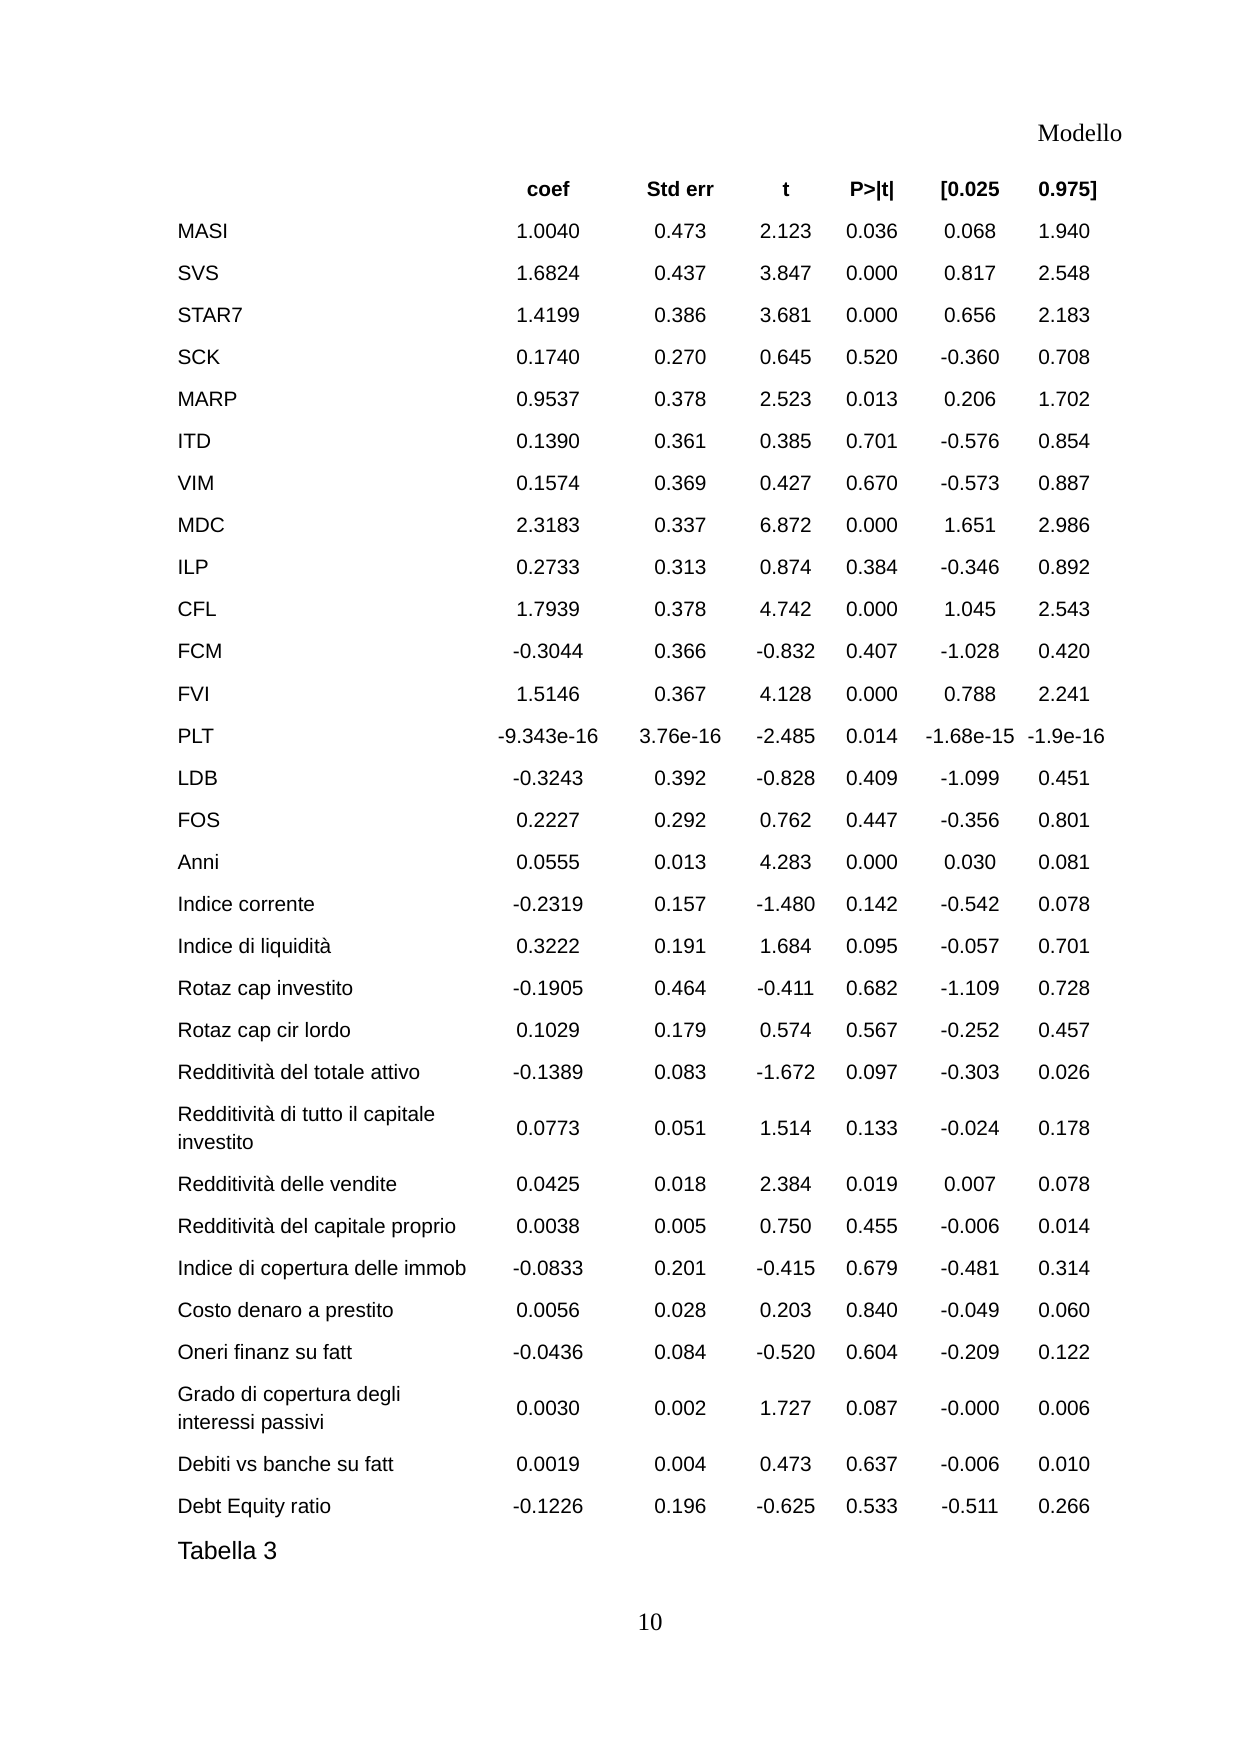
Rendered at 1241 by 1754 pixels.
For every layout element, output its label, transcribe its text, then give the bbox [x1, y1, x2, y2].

table_cell 0.457 [1027, 1018, 1123, 1060]
table_cell 1.702 [1027, 387, 1123, 429]
table_cell ILP [177, 555, 476, 597]
table_cell 0.000 [831, 597, 913, 639]
table_cell 1.045 [913, 597, 1027, 639]
table_cell 0.750 [740, 1214, 831, 1256]
table_cell 0.270 [620, 345, 740, 387]
table_cell 0.420 [1027, 639, 1123, 681]
table_cell 0.006 [1027, 1382, 1123, 1452]
table_cell 0.0555 [476, 850, 620, 892]
table_cell -1.028 [913, 639, 1027, 681]
table_cell 0.028 [620, 1298, 740, 1340]
table_cell Rotaz cap investito [177, 976, 476, 1018]
table_cell VIM [177, 471, 476, 513]
table_cell -1.672 [740, 1060, 831, 1102]
table_cell -0.209 [913, 1340, 1027, 1382]
table_cell 0.574 [740, 1018, 831, 1060]
table_cell -0.520 [740, 1340, 831, 1382]
table_cell 0.567 [831, 1018, 913, 1060]
table_cell 0.014 [1027, 1214, 1123, 1256]
table_cell 0.002 [620, 1382, 740, 1452]
table_cell 0.000 [831, 513, 913, 555]
table_cell -0.000 [913, 1382, 1027, 1452]
table_cell 0.427 [740, 471, 831, 513]
table_cell -1.480 [740, 892, 831, 934]
text Tabella 3 [177, 1536, 1122, 1565]
table_cell -0.006 [913, 1214, 1027, 1256]
table_cell 0.0773 [476, 1102, 620, 1172]
table_cell 6.872 [740, 513, 831, 555]
table_cell 1.651 [913, 513, 1027, 555]
table_cell 0.266 [1027, 1494, 1123, 1536]
table_cell 0.019 [831, 1172, 913, 1214]
table_cell 0.095 [831, 934, 913, 976]
table_cell 1.5146 [476, 681, 620, 723]
table_cell -0.360 [913, 345, 1027, 387]
table_cell 0.520 [831, 345, 913, 387]
table_header P>|t| [831, 176, 913, 218]
table_cell 4.128 [740, 681, 831, 723]
table_cell 0.378 [620, 597, 740, 639]
table_header [177, 176, 476, 218]
table_cell Rotaz cap cir lordo [177, 1018, 476, 1060]
table_cell LDB [177, 766, 476, 808]
table_cell 0.1029 [476, 1018, 620, 1060]
table_cell -0.006 [913, 1452, 1027, 1494]
table_cell 0.087 [831, 1382, 913, 1452]
table_cell -0.356 [913, 808, 1027, 850]
table_cell 2.523 [740, 387, 831, 429]
table_cell 0.014 [831, 724, 913, 766]
table_cell 0.337 [620, 513, 740, 555]
table_cell 0.081 [1027, 850, 1123, 892]
table_cell 0.083 [620, 1060, 740, 1102]
table_cell 0.179 [620, 1018, 740, 1060]
table_cell 0.206 [913, 387, 1027, 429]
table_cell CFL [177, 597, 476, 639]
table_cell Indice corrente [177, 892, 476, 934]
table_cell 2.384 [740, 1172, 831, 1214]
table_cell 0.679 [831, 1256, 913, 1298]
table_cell -0.573 [913, 471, 1027, 513]
table_cell -0.411 [740, 976, 831, 1018]
table_cell 4.283 [740, 850, 831, 892]
table_cell -0.057 [913, 934, 1027, 976]
table_cell 0.010 [1027, 1452, 1123, 1494]
table_cell Indice di copertura delle immob [177, 1256, 476, 1298]
table_cell Debiti vs banche su fatt [177, 1452, 476, 1494]
table_cell 0.0056 [476, 1298, 620, 1340]
table_header 0.975] [1027, 176, 1123, 218]
table_cell 0.656 [913, 303, 1027, 345]
table_cell PLT [177, 724, 476, 766]
table_cell 0.9537 [476, 387, 620, 429]
table_cell 0.051 [620, 1102, 740, 1172]
table_cell -0.832 [740, 639, 831, 681]
table_cell 2.986 [1027, 513, 1123, 555]
table_cell -0.1389 [476, 1060, 620, 1102]
table_cell 0.533 [831, 1494, 913, 1536]
table_cell 0.013 [831, 387, 913, 429]
table_cell 0.464 [620, 976, 740, 1018]
table_cell 0.2227 [476, 808, 620, 850]
table_cell 0.000 [831, 303, 913, 345]
table_cell 0.762 [740, 808, 831, 850]
table_cell Debt Equity ratio [177, 1494, 476, 1536]
table_cell Redditività del totale attivo [177, 1060, 476, 1102]
table_cell 0.682 [831, 976, 913, 1018]
table_cell 0.000 [831, 850, 913, 892]
table_cell FVI [177, 681, 476, 723]
table_cell Indice di liquidità [177, 934, 476, 976]
table_cell 0.728 [1027, 976, 1123, 1018]
table_cell 0.018 [620, 1172, 740, 1214]
table_cell 0.1390 [476, 429, 620, 471]
table_cell FCM [177, 639, 476, 681]
table_cell 0.013 [620, 850, 740, 892]
table_cell 0.367 [620, 681, 740, 723]
table_cell 0.036 [831, 219, 913, 261]
table_cell 0.142 [831, 892, 913, 934]
table_cell 0.854 [1027, 429, 1123, 471]
table_cell 4.742 [740, 597, 831, 639]
table_cell 0.604 [831, 1340, 913, 1382]
table_cell 0.455 [831, 1214, 913, 1256]
table_cell 0.637 [831, 1452, 913, 1494]
table_header Std err [620, 176, 740, 218]
table_cell 0.314 [1027, 1256, 1123, 1298]
table_cell 0.361 [620, 429, 740, 471]
table_cell 2.3183 [476, 513, 620, 555]
table_cell 0.000 [831, 261, 913, 303]
table_cell -1.9e-16 [1027, 724, 1123, 766]
table_cell 2.548 [1027, 261, 1123, 303]
table_cell 3.681 [740, 303, 831, 345]
table_cell -0.3243 [476, 766, 620, 808]
table_header coef [476, 176, 620, 218]
table_cell 3.847 [740, 261, 831, 303]
table_cell 0.392 [620, 766, 740, 808]
table_cell -0.828 [740, 766, 831, 808]
table_cell 0.386 [620, 303, 740, 345]
table_cell 0.097 [831, 1060, 913, 1102]
table_cell 0.078 [1027, 892, 1123, 934]
table_cell SCK [177, 345, 476, 387]
table_cell 1.0040 [476, 219, 620, 261]
table_cell -0.346 [913, 555, 1027, 597]
table_cell 2.183 [1027, 303, 1123, 345]
table_cell 0.366 [620, 639, 740, 681]
table_cell Costo denaro a prestito [177, 1298, 476, 1340]
table_cell -2.485 [740, 724, 831, 766]
table_cell 0.292 [620, 808, 740, 850]
table_cell -1.109 [913, 976, 1027, 1018]
table_cell 0.196 [620, 1494, 740, 1536]
table_cell 0.007 [913, 1172, 1027, 1214]
table_cell -0.1905 [476, 976, 620, 1018]
table_cell Redditività delle vendite [177, 1172, 476, 1214]
table_cell 3.76e-16 [620, 724, 740, 766]
table_cell -0.303 [913, 1060, 1027, 1102]
table_cell 0.817 [913, 261, 1027, 303]
table_cell ITD [177, 429, 476, 471]
table_cell 0.133 [831, 1102, 913, 1172]
table_cell 0.0030 [476, 1382, 620, 1452]
table_header t [740, 176, 831, 218]
table_cell 0.840 [831, 1298, 913, 1340]
table_cell 0.892 [1027, 555, 1123, 597]
table_cell 0.1740 [476, 345, 620, 387]
table_cell 0.004 [620, 1452, 740, 1494]
table_cell 0.409 [831, 766, 913, 808]
table_cell 0.437 [620, 261, 740, 303]
table_cell -0.0833 [476, 1256, 620, 1298]
table_cell 1.514 [740, 1102, 831, 1172]
table_cell -0.0436 [476, 1340, 620, 1382]
table_cell FOS [177, 808, 476, 850]
table_cell 0.887 [1027, 471, 1123, 513]
table_cell 0.385 [740, 429, 831, 471]
table_cell 0.0019 [476, 1452, 620, 1494]
table_cell 0.451 [1027, 766, 1123, 808]
table_cell MASI [177, 219, 476, 261]
table_cell SVS [177, 261, 476, 303]
table_cell 0.708 [1027, 345, 1123, 387]
table_cell 0.060 [1027, 1298, 1123, 1340]
table_cell -0.1226 [476, 1494, 620, 1536]
table_cell 0.030 [913, 850, 1027, 892]
table_cell 2.241 [1027, 681, 1123, 723]
table_cell 0.3222 [476, 934, 620, 976]
table_cell 0.0425 [476, 1172, 620, 1214]
table_cell 0.313 [620, 555, 740, 597]
table_cell 0.473 [740, 1452, 831, 1494]
table_cell -0.511 [913, 1494, 1027, 1536]
table_cell 1.684 [740, 934, 831, 976]
table_cell 0.005 [620, 1214, 740, 1256]
table_cell 0.191 [620, 934, 740, 976]
table_cell 0.068 [913, 219, 1027, 261]
table_cell -9.343e-16 [476, 724, 620, 766]
table_cell -0.625 [740, 1494, 831, 1536]
table_cell -0.024 [913, 1102, 1027, 1172]
table_cell 0.0038 [476, 1214, 620, 1256]
table_cell 0.801 [1027, 808, 1123, 850]
table_cell -1.68e-15 [913, 724, 1027, 766]
table_cell 0.670 [831, 471, 913, 513]
table_cell 0.178 [1027, 1102, 1123, 1172]
table_cell 0.701 [1027, 934, 1123, 976]
table_cell 0.203 [740, 1298, 831, 1340]
table_cell 0.078 [1027, 1172, 1123, 1214]
table_cell Anni [177, 850, 476, 892]
table_cell -0.576 [913, 429, 1027, 471]
table_cell 0.701 [831, 429, 913, 471]
table_cell -1.099 [913, 766, 1027, 808]
table_cell 0.369 [620, 471, 740, 513]
table_cell 1.940 [1027, 219, 1123, 261]
table_cell -0.481 [913, 1256, 1027, 1298]
table_cell -0.049 [913, 1298, 1027, 1340]
table_cell 2.543 [1027, 597, 1123, 639]
table_cell STAR7 [177, 303, 476, 345]
table_cell -0.415 [740, 1256, 831, 1298]
table_cell 0.026 [1027, 1060, 1123, 1102]
table_cell 1.6824 [476, 261, 620, 303]
table_cell -0.252 [913, 1018, 1027, 1060]
table_header [0.025 [913, 176, 1027, 218]
table_cell Redditività di tutto il capitale investito [177, 1102, 476, 1172]
table_cell 0.645 [740, 345, 831, 387]
table_cell 0.084 [620, 1340, 740, 1382]
table_cell 1.4199 [476, 303, 620, 345]
table_cell MARP [177, 387, 476, 429]
table_cell 0.788 [913, 681, 1027, 723]
table_cell 0.1574 [476, 471, 620, 513]
table_cell -0.3044 [476, 639, 620, 681]
table_cell 0.473 [620, 219, 740, 261]
table_cell 0.201 [620, 1256, 740, 1298]
table_cell -0.2319 [476, 892, 620, 934]
table_cell Redditività del capitale proprio [177, 1214, 476, 1256]
table_cell 0.378 [620, 387, 740, 429]
table_cell 0.000 [831, 681, 913, 723]
table_cell 0.407 [831, 639, 913, 681]
table_cell 0.874 [740, 555, 831, 597]
table_cell Grado di copertura degli interessi passivi [177, 1382, 476, 1452]
table_cell -0.542 [913, 892, 1027, 934]
table_cell 0.2733 [476, 555, 620, 597]
table_cell 0.157 [620, 892, 740, 934]
table_cell Oneri finanz su fatt [177, 1340, 476, 1382]
table_cell 1.7939 [476, 597, 620, 639]
table_cell 0.122 [1027, 1340, 1123, 1382]
table_cell 0.384 [831, 555, 913, 597]
table_cell 1.727 [740, 1382, 831, 1452]
table_cell MDC [177, 513, 476, 555]
table_cell 0.447 [831, 808, 913, 850]
table_cell 2.123 [740, 219, 831, 261]
